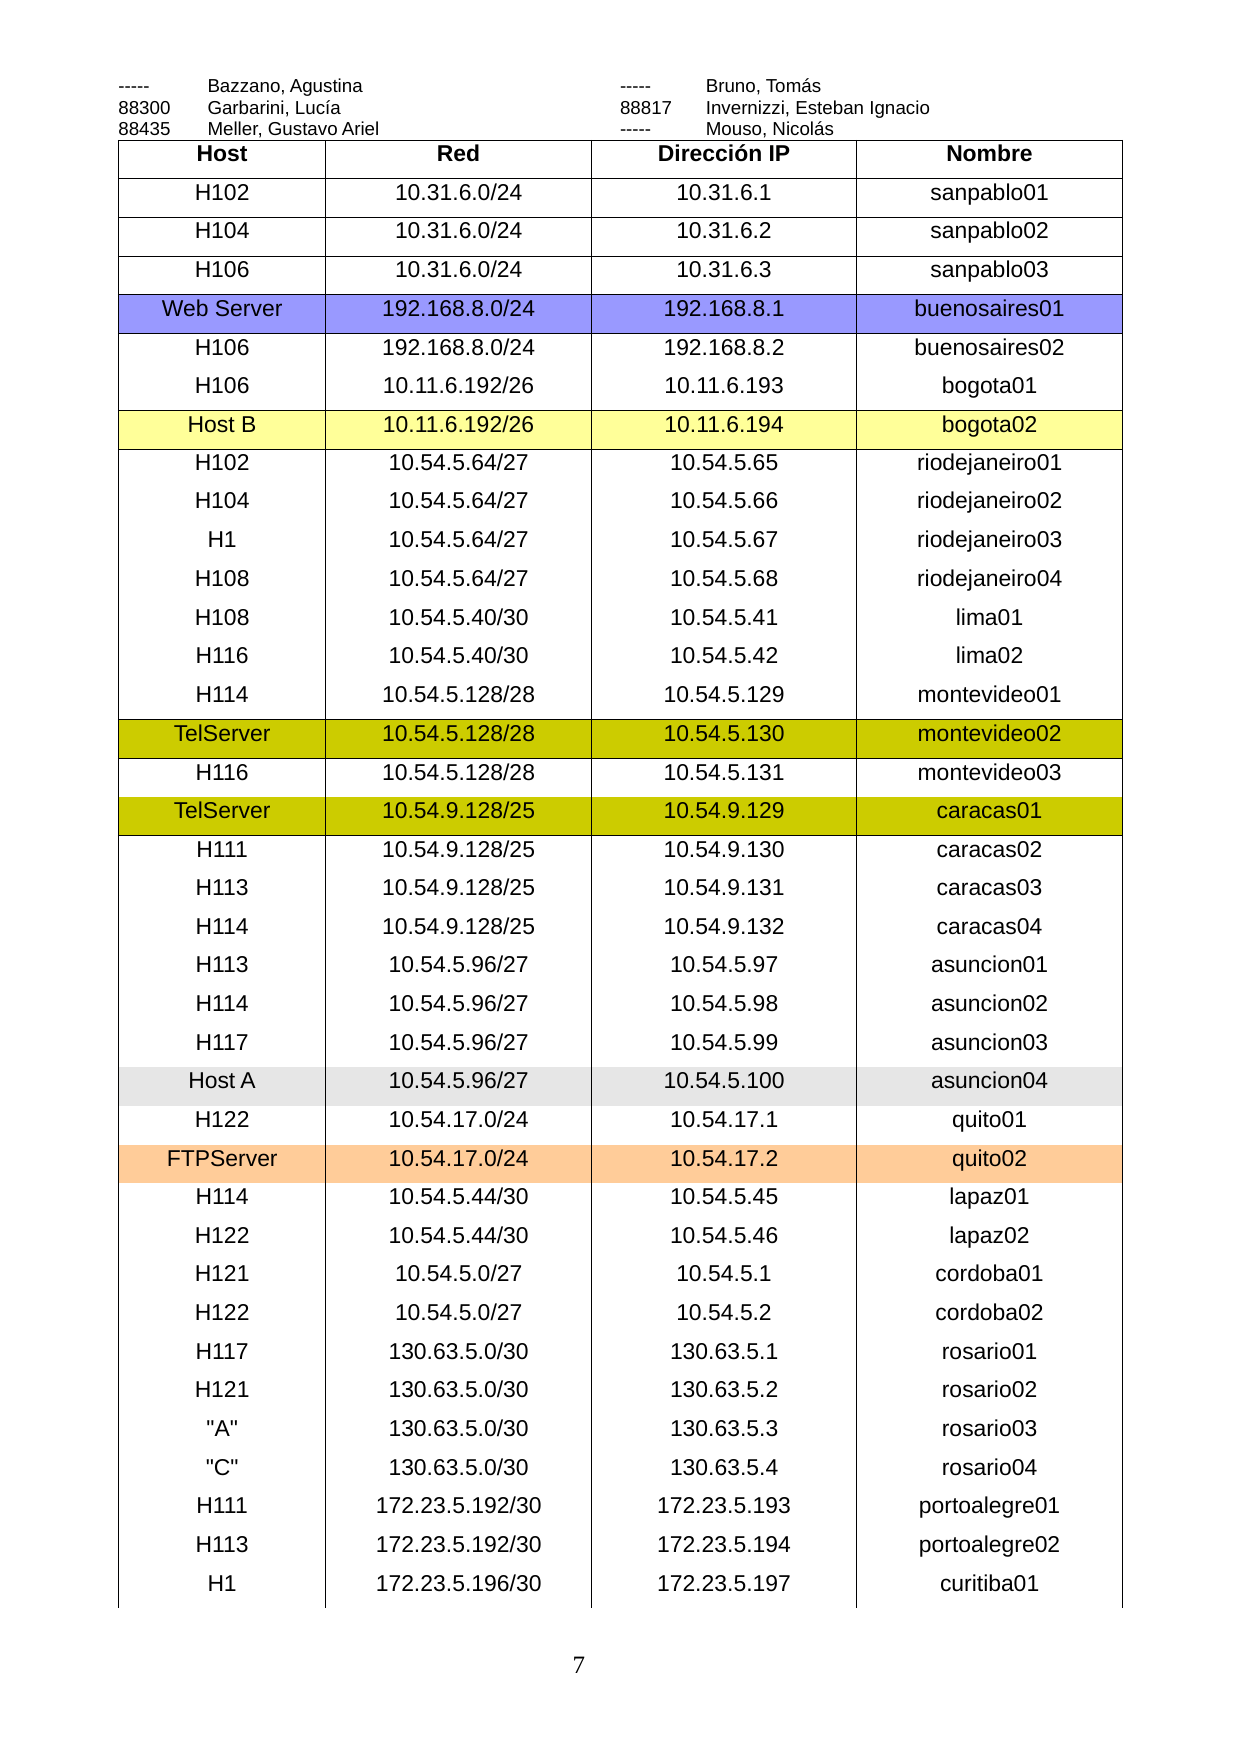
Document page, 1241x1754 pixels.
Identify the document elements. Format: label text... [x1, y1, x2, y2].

table_cell H113 [119, 951, 325, 990]
table_cell 10.54.9.128/25 [326, 913, 591, 951]
table_header Red [326, 141, 591, 178]
table_cell caracas03 [857, 874, 1122, 913]
table_cell 10.54.5.96/27 [326, 1029, 591, 1067]
table_cell 10.31.6.3 [592, 257, 856, 294]
table_cell cordoba01 [857, 1260, 1122, 1299]
table_cell 10.54.5.64/27 [326, 565, 591, 603]
table_cell sanpablo03 [857, 257, 1122, 294]
table_cell 10.54.5.46 [592, 1222, 856, 1260]
table_cell caracas04 [857, 913, 1122, 951]
table_cell 172.23.5.192/30 [326, 1492, 591, 1531]
table_cell montevideo01 [857, 681, 1122, 719]
table_cell Host B [119, 411, 325, 449]
table_cell H111 [119, 1492, 325, 1531]
table_cell 10.54.5.96/27 [326, 990, 591, 1028]
table_cell asuncion01 [857, 951, 1122, 990]
table_cell 10.54.5.40/30 [326, 604, 591, 642]
table_cell 10.54.5.66 [592, 488, 856, 526]
table_cell H114 [119, 1183, 325, 1222]
table_cell 10.54.5.128/28 [326, 681, 591, 719]
table_cell riodejaneiro03 [857, 526, 1122, 565]
table_cell 10.54.5.99 [592, 1029, 856, 1067]
table_cell buenosaires01 [857, 295, 1122, 333]
table_cell 130.63.5.0/30 [326, 1454, 591, 1492]
table_cell 10.54.9.128/25 [326, 836, 591, 874]
table_cell 10.54.9.128/25 [326, 797, 591, 835]
table_cell 130.63.5.0/30 [326, 1415, 591, 1454]
table_cell 10.54.5.128/28 [326, 720, 591, 758]
table_cell 172.23.5.197 [592, 1570, 856, 1608]
table_cell lapaz02 [857, 1222, 1122, 1260]
table_cell 10.11.6.194 [592, 411, 856, 449]
table_cell H116 [119, 759, 325, 797]
table_cell H104 [119, 488, 325, 526]
table_cell Host A [119, 1067, 325, 1106]
table_cell bogota02 [857, 411, 1122, 449]
table_cell montevideo03 [857, 759, 1122, 797]
table_cell 10.31.6.1 [592, 179, 856, 217]
table_cell 10.31.6.0/24 [326, 218, 591, 256]
table_cell 130.63.5.0/30 [326, 1338, 591, 1376]
table_cell buenosaires02 [857, 334, 1122, 372]
table_cell 10.54.5.41 [592, 604, 856, 642]
table_cell 130.63.5.0/30 [326, 1376, 591, 1415]
table_cell 10.54.5.0/27 [326, 1260, 591, 1299]
table_cell H113 [119, 1531, 325, 1569]
table_header Nombre [857, 141, 1122, 178]
table_cell 10.31.6.2 [592, 218, 856, 256]
table_cell Web Server [119, 295, 325, 333]
table_cell 10.54.5.96/27 [326, 951, 591, 990]
table_cell lima02 [857, 642, 1122, 681]
table_cell H106 [119, 334, 325, 372]
table_cell 10.54.5.2 [592, 1299, 856, 1338]
table_cell 10.54.5.64/27 [326, 450, 591, 487]
table_cell rosario03 [857, 1415, 1122, 1454]
table_cell sanpablo01 [857, 179, 1122, 217]
table_cell 10.54.9.130 [592, 836, 856, 874]
table_cell 10.54.5.44/30 [326, 1222, 591, 1260]
table_cell 192.168.8.2 [592, 334, 856, 372]
table_cell TelServer [119, 797, 325, 835]
table_cell H108 [119, 604, 325, 642]
table_cell portoalegre01 [857, 1492, 1122, 1531]
table_cell 10.54.5.68 [592, 565, 856, 603]
table_cell 130.63.5.3 [592, 1415, 856, 1454]
table_cell H114 [119, 913, 325, 951]
table_cell 192.168.8.1 [592, 295, 856, 333]
table_cell 172.23.5.194 [592, 1531, 856, 1569]
table_cell caracas02 [857, 836, 1122, 874]
table_cell H121 [119, 1260, 325, 1299]
table_cell H122 [119, 1299, 325, 1338]
table_cell 10.54.5.128/28 [326, 759, 591, 797]
table_cell H106 [119, 257, 325, 294]
table_cell 130.63.5.1 [592, 1338, 856, 1376]
table_cell 10.54.5.1 [592, 1260, 856, 1299]
table_cell portoalegre02 [857, 1531, 1122, 1569]
table_cell cordoba02 [857, 1299, 1122, 1338]
table_cell lapaz01 [857, 1183, 1122, 1222]
table_cell asuncion02 [857, 990, 1122, 1028]
table_cell rosario04 [857, 1454, 1122, 1492]
table_cell 10.54.17.1 [592, 1106, 856, 1144]
table_cell 10.54.5.67 [592, 526, 856, 565]
table_cell 10.31.6.0/24 [326, 179, 591, 217]
table_cell 10.54.5.44/30 [326, 1183, 591, 1222]
table_cell riodejaneiro04 [857, 565, 1122, 603]
table_cell H117 [119, 1338, 325, 1376]
table_cell 172.23.5.192/30 [326, 1531, 591, 1569]
table_cell H106 [119, 372, 325, 410]
table_cell 10.54.5.130 [592, 720, 856, 758]
table_cell 10.11.6.193 [592, 372, 856, 410]
table_cell 130.63.5.2 [592, 1376, 856, 1415]
table_cell 10.54.17.2 [592, 1145, 856, 1183]
table_cell 130.63.5.4 [592, 1454, 856, 1492]
table_cell 10.54.17.0/24 [326, 1106, 591, 1144]
table_cell 10.54.5.98 [592, 990, 856, 1028]
table_cell 192.168.8.0/24 [326, 295, 591, 333]
table_cell rosario02 [857, 1376, 1122, 1415]
table_cell H117 [119, 1029, 325, 1067]
table_header Dirección IP [592, 141, 856, 178]
table_cell 10.54.5.40/30 [326, 642, 591, 681]
table_cell H113 [119, 874, 325, 913]
table_cell 192.168.8.0/24 [326, 334, 591, 372]
table_cell asuncion03 [857, 1029, 1122, 1067]
table_cell 10.54.5.100 [592, 1067, 856, 1106]
table_cell FTPServer [119, 1145, 325, 1183]
table_cell 10.54.5.45 [592, 1183, 856, 1222]
table_cell 10.31.6.0/24 [326, 257, 591, 294]
table_cell H102 [119, 179, 325, 217]
table_cell caracas01 [857, 797, 1122, 835]
table_cell "C" [119, 1454, 325, 1492]
table_cell H122 [119, 1106, 325, 1144]
table_cell rosario01 [857, 1338, 1122, 1376]
table_cell bogota01 [857, 372, 1122, 410]
table_cell 10.54.17.0/24 [326, 1145, 591, 1183]
table_cell H1 [119, 1570, 325, 1608]
table_cell curitiba01 [857, 1570, 1122, 1608]
table_cell 10.54.5.97 [592, 951, 856, 990]
table_cell 10.54.5.64/27 [326, 488, 591, 526]
table_cell H121 [119, 1376, 325, 1415]
table_cell H104 [119, 218, 325, 256]
table_cell 10.54.9.129 [592, 797, 856, 835]
table_cell TelServer [119, 720, 325, 758]
table_cell H114 [119, 681, 325, 719]
table_cell quito01 [857, 1106, 1122, 1144]
table_cell 172.23.5.193 [592, 1492, 856, 1531]
table_cell 10.54.9.132 [592, 913, 856, 951]
table_header Host [119, 141, 325, 178]
table_cell 10.54.5.129 [592, 681, 856, 719]
table_cell 172.23.5.196/30 [326, 1570, 591, 1608]
table_cell 10.11.6.192/26 [326, 411, 591, 449]
table_cell H1 [119, 526, 325, 565]
table_cell 10.54.5.65 [592, 450, 856, 487]
table_cell 10.54.5.131 [592, 759, 856, 797]
table_cell 10.11.6.192/26 [326, 372, 591, 410]
table_cell sanpablo02 [857, 218, 1122, 256]
table_cell H108 [119, 565, 325, 603]
table_cell 10.54.5.0/27 [326, 1299, 591, 1338]
table_cell H102 [119, 450, 325, 487]
table_cell 10.54.5.96/27 [326, 1067, 591, 1106]
table_cell H116 [119, 642, 325, 681]
table_cell montevideo02 [857, 720, 1122, 758]
table_cell asuncion04 [857, 1067, 1122, 1106]
table_cell "A" [119, 1415, 325, 1454]
table_cell 10.54.5.42 [592, 642, 856, 681]
table_cell 10.54.9.131 [592, 874, 856, 913]
table_cell riodejaneiro01 [857, 450, 1122, 487]
table_cell H114 [119, 990, 325, 1028]
table_cell lima01 [857, 604, 1122, 642]
table_cell 10.54.9.128/25 [326, 874, 591, 913]
table_cell H111 [119, 836, 325, 874]
table_cell 10.54.5.64/27 [326, 526, 591, 565]
table_cell H122 [119, 1222, 325, 1260]
table_cell riodejaneiro02 [857, 488, 1122, 526]
table_cell quito02 [857, 1145, 1122, 1183]
